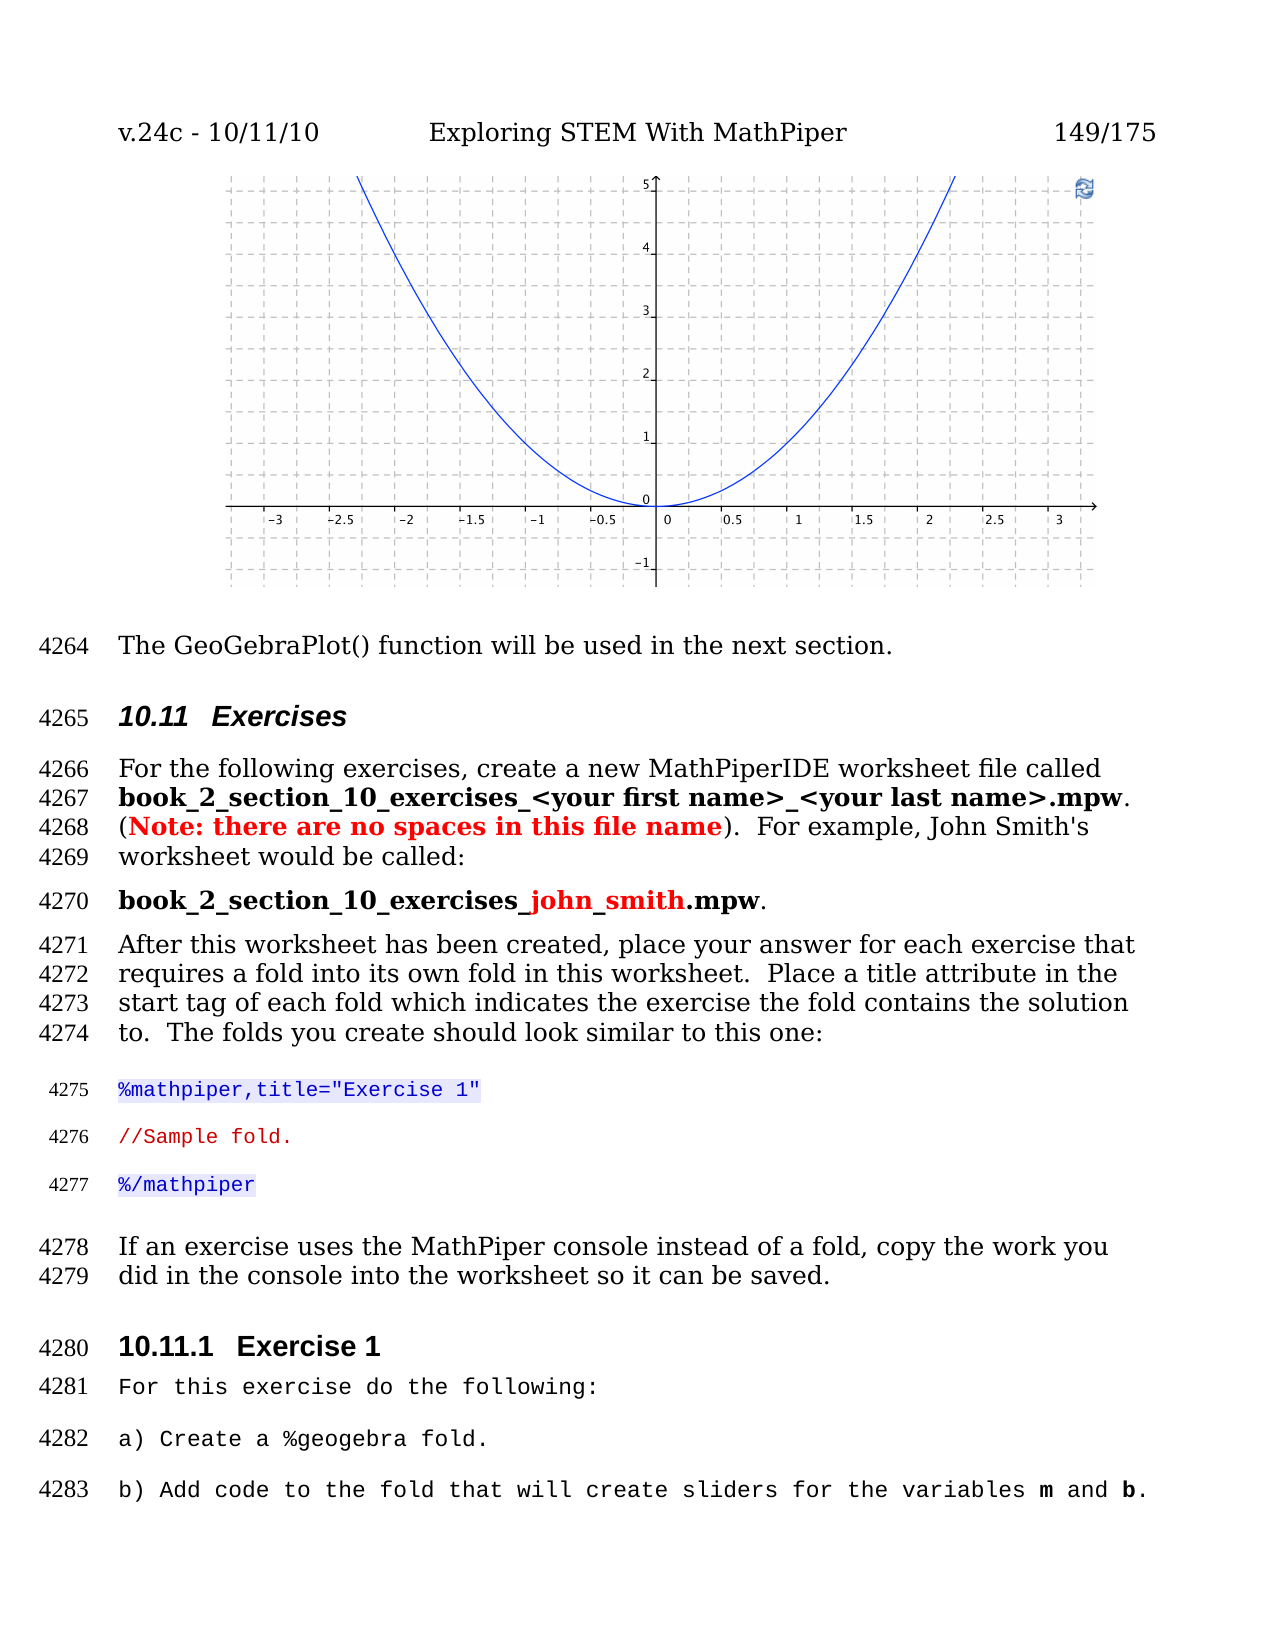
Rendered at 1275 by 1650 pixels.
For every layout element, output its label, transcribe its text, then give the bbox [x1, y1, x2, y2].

text After this worksheet has been created, place your answer for each exercise that requires a fold into its own fold in this worksheet. Place a title attribute in the start tag of each fold which indicates the exercise the fold contains the solution to. The folds you create should look similar to this one: [118, 930, 1157, 1047]
text b) Add code to the fold that will create sliders for the variables m and b. [118, 1479, 1157, 1505]
text a) Create a %geogebra fold. [118, 1427, 1157, 1453]
subtitle Exercises [118, 699, 1157, 733]
text For this exercise do the following: [118, 1375, 1157, 1401]
text //Sample fold. [118, 1126, 1157, 1150]
text For the following exercises, create a new MathPiperIDE worksheet file called book_2_section_10_exercises_<your first name>_<your last name>.mpw. (Note: there are no spaces in this file name). For example, John Smith's worksheet would be called: [118, 754, 1157, 871]
text %/mathpiper [118, 1173, 1157, 1197]
text The GeoGebraPlot() function will be used in the next section. [118, 631, 1157, 660]
text %mathpiper,title="Exercise 1" [118, 1079, 1157, 1103]
picture [225, 176, 1097, 587]
subtitle Exercise 1 [118, 1329, 1157, 1363]
text book_2_section_10_exercises_john_smith.mpw. [118, 886, 1157, 915]
text If an exercise uses the MathPiper console instead of a fold, copy the work you did in the console into the worksheet so it can be saved. [118, 1232, 1157, 1290]
